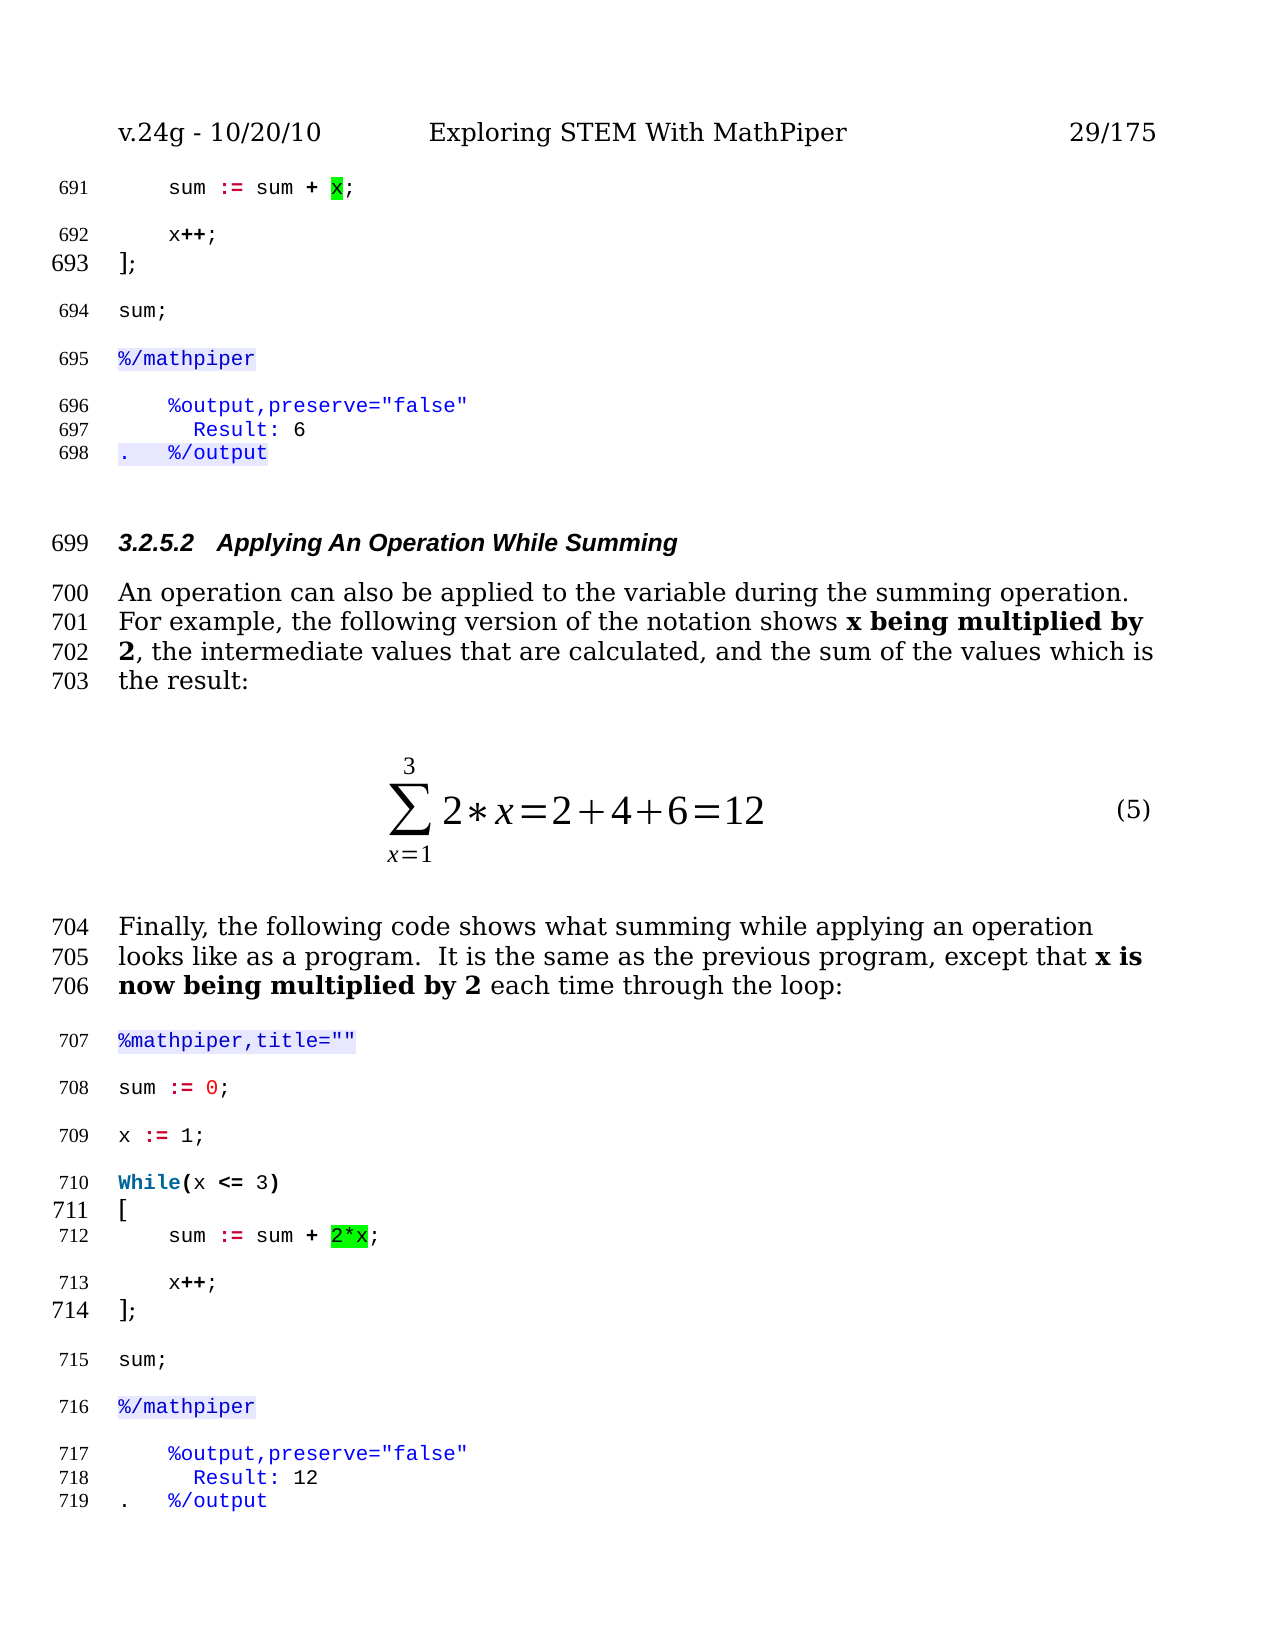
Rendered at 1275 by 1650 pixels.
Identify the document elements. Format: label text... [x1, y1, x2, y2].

table_header [118, 745, 1041, 874]
text . %/output [118, 1490, 1157, 1514]
table_header (5) [1041, 745, 1157, 874]
text sum; [118, 1348, 1157, 1372]
text sum := sum + x; [118, 177, 1157, 200]
text Result: 12 [118, 1467, 1157, 1490]
text . %/output [118, 442, 1157, 466]
text sum; [118, 301, 1157, 324]
text x++; [118, 224, 1157, 248]
text sum := 0; [118, 1077, 1157, 1101]
text Finally, the following code shows what summing while applying an operation looks like as a program. It is the same as the previous program, except that x is now being multiplied by 2 each time through the loop: [118, 912, 1157, 1000]
text %output,preserve="false" [118, 1443, 1157, 1467]
text ]; [118, 1296, 1157, 1325]
text While(x <= 3) [118, 1172, 1157, 1196]
text %/mathpiper [118, 348, 1157, 371]
text x := 1; [118, 1125, 1157, 1148]
text Result: 6 [118, 419, 1157, 442]
text sum := sum + 2*x; [118, 1225, 1157, 1248]
subtitle Applying An Operation While Summing [118, 528, 1157, 557]
text ]; [118, 248, 1157, 277]
text [ [118, 1196, 1157, 1225]
text %output,preserve="false" [118, 395, 1157, 419]
text x++; [118, 1272, 1157, 1296]
text %/mathpiper [118, 1396, 1157, 1419]
text An operation can also be applied to the variable during the summing operation. For example, the following version of the notation shows x being multiplied by 2, the intermediate values that are calculated, and the sum of the values which is the result: [118, 578, 1157, 695]
text %mathpiper,title="" [118, 1030, 1157, 1054]
